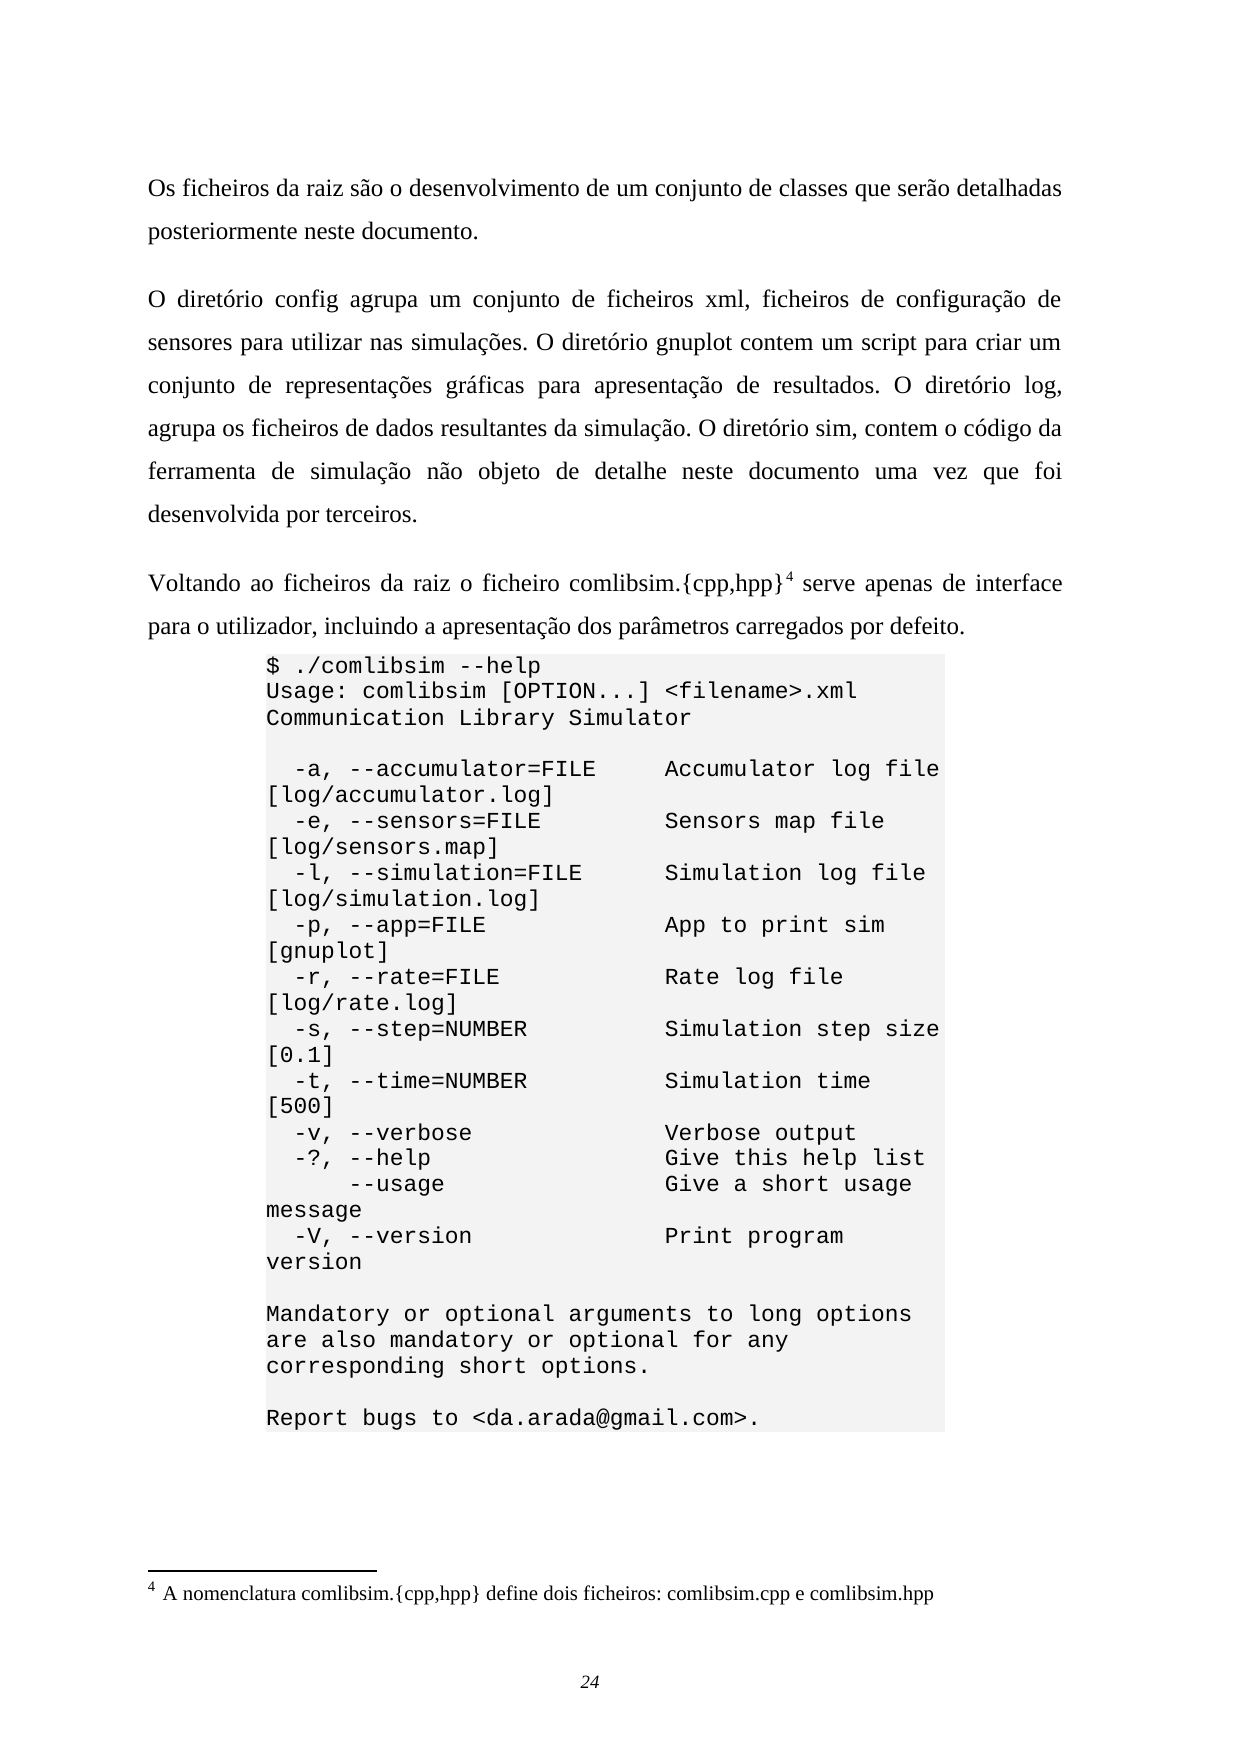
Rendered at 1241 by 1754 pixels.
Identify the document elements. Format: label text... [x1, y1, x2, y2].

text A nomenclatura comlibsim.{cpp,hpp} define dois ficheiros: comlibsim.cpp e comlibsim.hpp [148, 1577, 1063, 1606]
text $ ./comlibsim --help [266, 654, 945, 680]
text O diretório config agrupa um conjunto de ficheiros xml, ficheiros de configuração de sensores para utilizar nas simulações. O diretório gnuplot contem um script para criar um conjunto de representações gráficas para apresentação de resultados. O diretório log, agrupa os ficheiros de dados resultantes da simulação. O diretório sim, contem o código da ferramenta de simulação não objeto de detalhe neste documento uma vez que foi desenvolvida por terceiros. [148, 284, 1063, 528]
text -?, --help Give this help list [266, 1147, 945, 1173]
text -a, --accumulator=FILE Accumulator log file [log/accumulator.log] [266, 758, 945, 809]
text Usage: comlibsim [OPTION...] <filename>.xml [266, 680, 945, 706]
text -v, --verbose Verbose output [266, 1121, 945, 1147]
text -V, --version Print program version [266, 1224, 945, 1276]
text Os ficheiros da raiz são o desenvolvimento de um conjunto de classes que serão detalhadas posteriormente neste documento. [148, 173, 1063, 244]
text -r, --rate=FILE Rate log file [log/rate.log] [266, 965, 945, 1017]
text -p, --app=FILE App to print sim [gnuplot] [266, 913, 945, 965]
text Report bugs to <da.arada@gmail.com>. [266, 1406, 945, 1432]
text --usage Give a short usage message [266, 1173, 945, 1224]
text Mandatory or optional arguments to long options are also mandatory or optional for any corresponding short options. [266, 1302, 945, 1380]
text -t, --time=NUMBER Simulation time [500] [266, 1069, 945, 1121]
text -s, --step=NUMBER Simulation step size [0.1] [266, 1017, 945, 1069]
text Communication Library Simulator [266, 706, 945, 732]
text Voltando ao ficheiros da raiz o ficheiro comlibsim.{cpp,hpp} serve apenas de interface para o utilizador, incluindo a apresentação dos parâmetros carregados por defeito. [148, 568, 1063, 639]
text -l, --simulation=FILE Simulation log file [log/simulation.log] [266, 861, 945, 913]
text -e, --sensors=FILE Sensors map file [log/sensors.map] [266, 809, 945, 861]
